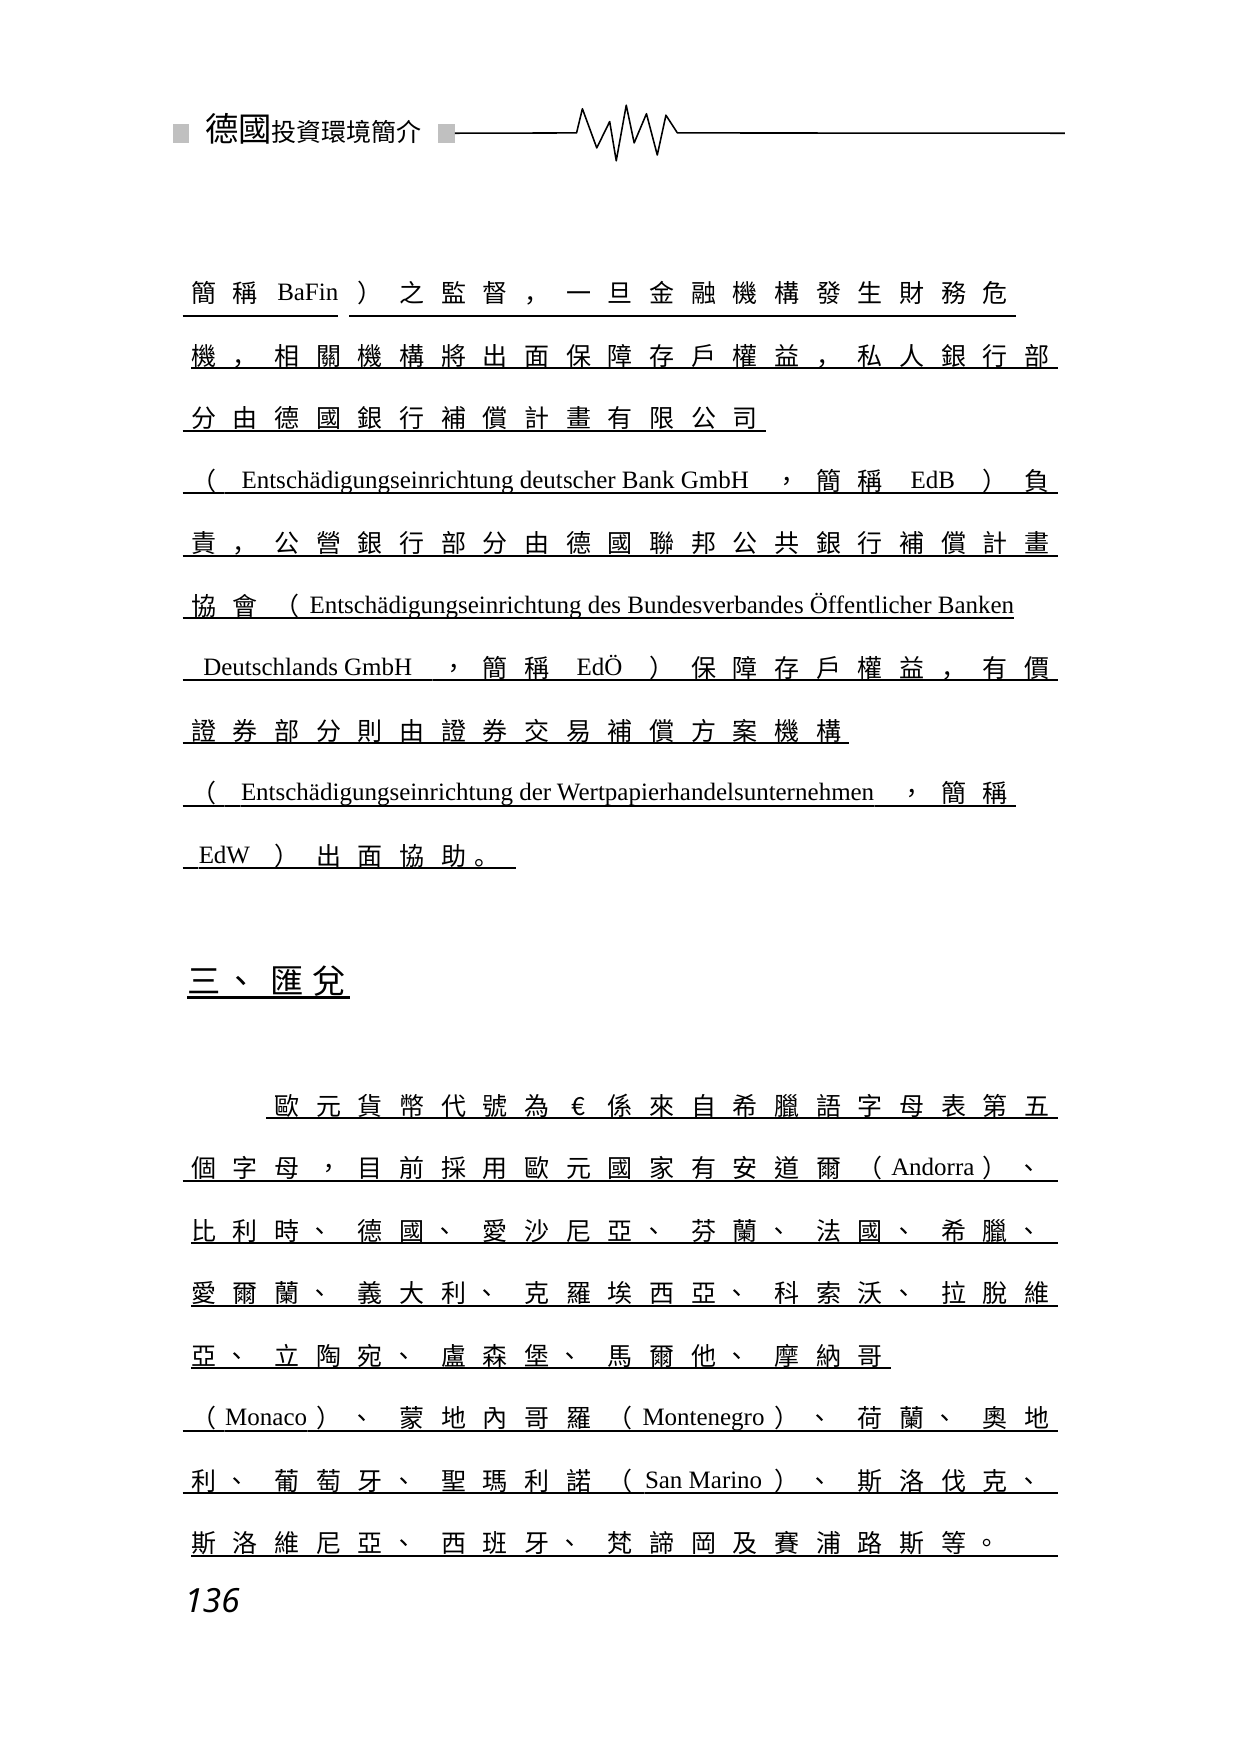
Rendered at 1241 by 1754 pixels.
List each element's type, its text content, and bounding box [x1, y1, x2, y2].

text 比利時、德國、愛沙尼亞、芬蘭、法國、希臘、愛爾蘭、義大利、克羅埃西亞、科索沃、拉脫維亞、立陶宛、盧森堡、馬爾他、摩納哥（Monaco）、蒙地內哥羅（Montenegro）、荷蘭、奧地 [183, 1182, 1058, 1430]
text 利、葡萄牙、聖瑪利諾（San Marino）、斯洛伐克、 [183, 1432, 1058, 1492]
text 證券部分則由證券交易補償方案機構（Entschädigungseinrichtung der Wertpapierhandelsunternehmen，簡稱EdW）出面協助。 [183, 681, 1058, 875]
text 協會（Entschädigungseinrichtung des Bundesverbandes Öffentlicher Banken Deutschlands GmbH，簡稱EdÖ）保障存戶權益，有價 [183, 557, 1058, 679]
text 責，公營銀行部分由德國聯邦公共銀行補償計畫 [183, 494, 1058, 555]
text 簡稱BaFin）之監督，一旦金融機構發生財務危機，相關機構將出面保障存戶權益，私人銀行部分由德國銀行補償計畫有限公司（Entschädigungseinrichtung deutscher Bank GmbH，簡稱EdB）負 [183, 250, 1058, 492]
text 歐元貨幣代號為€係來自希臘語字母表第五個字母，目前採用歐元國家有安道爾（Andorra）、 [183, 1063, 1058, 1180]
text 三、匯兌 [183, 938, 1058, 1000]
text 斯洛維尼亞、西班牙、梵諦岡及賽浦路斯等。 [183, 1494, 1058, 1563]
